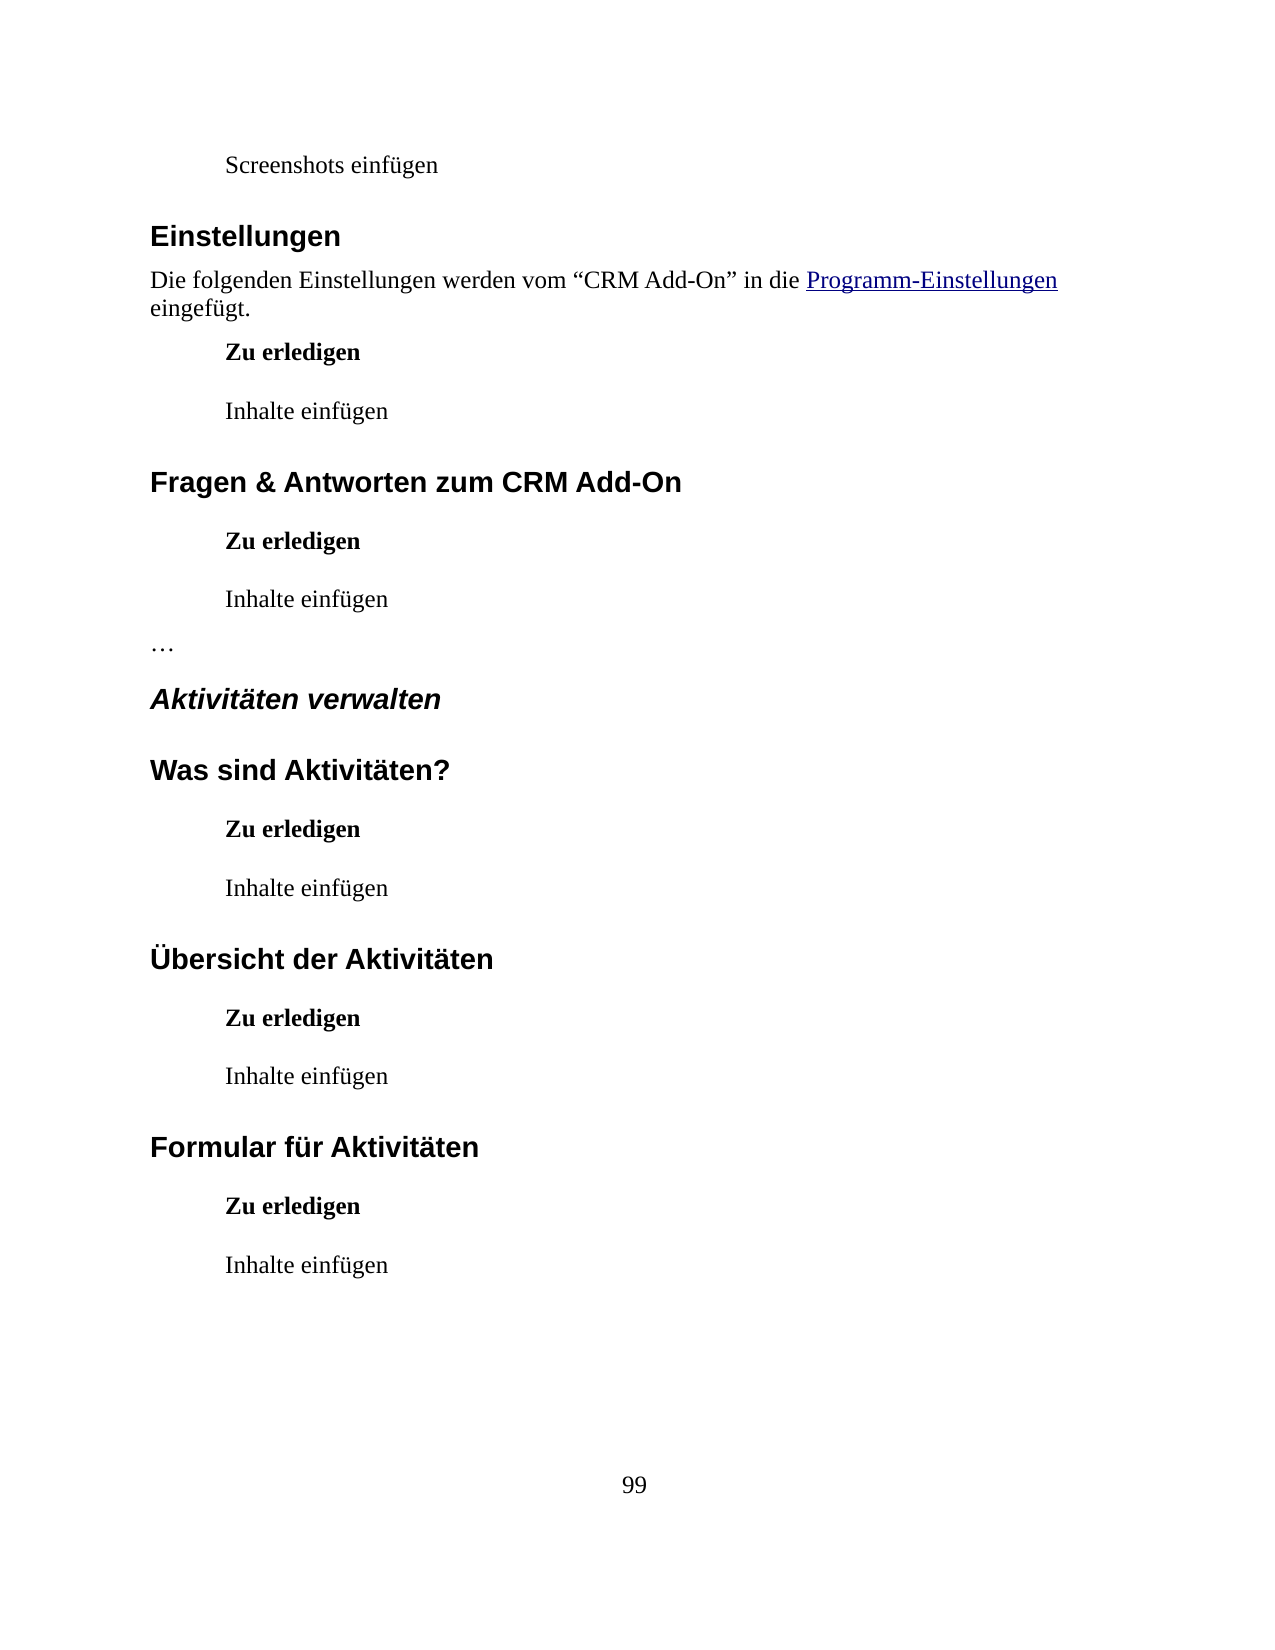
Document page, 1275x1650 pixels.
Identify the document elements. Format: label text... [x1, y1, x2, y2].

subtitle Was sind Aktivitäten? [150, 753, 1125, 787]
subtitle Fragen & Antworten zum CRM Add-On [150, 465, 1125, 498]
text … [150, 628, 1125, 657]
text Inhalte einfügen [225, 1061, 1125, 1090]
text Screenshots einfügen [225, 150, 1125, 179]
text Zu erledigen [225, 526, 1125, 554]
text Zu erledigen [225, 814, 1125, 843]
subtitle Übersicht der Aktivitäten [150, 942, 1125, 975]
text Inhalte einfügen [225, 1250, 1125, 1279]
subtitle Einstellungen [150, 219, 1125, 252]
text Inhalte einfügen [225, 396, 1125, 425]
text Inhalte einfügen [225, 584, 1125, 613]
text Inhalte einfügen [225, 873, 1125, 902]
text Zu erledigen [225, 1191, 1125, 1220]
text Zu erledigen [225, 337, 1125, 366]
subtitle Aktivitäten verwalten [150, 682, 1125, 716]
subtitle Formular für Aktivitäten [150, 1130, 1125, 1164]
text Zu erledigen [225, 1003, 1125, 1031]
text Die folgenden Einstellungen werden vom “CRM Add-On” in die Programm-Einstellungen eingefügt. [150, 265, 1125, 322]
